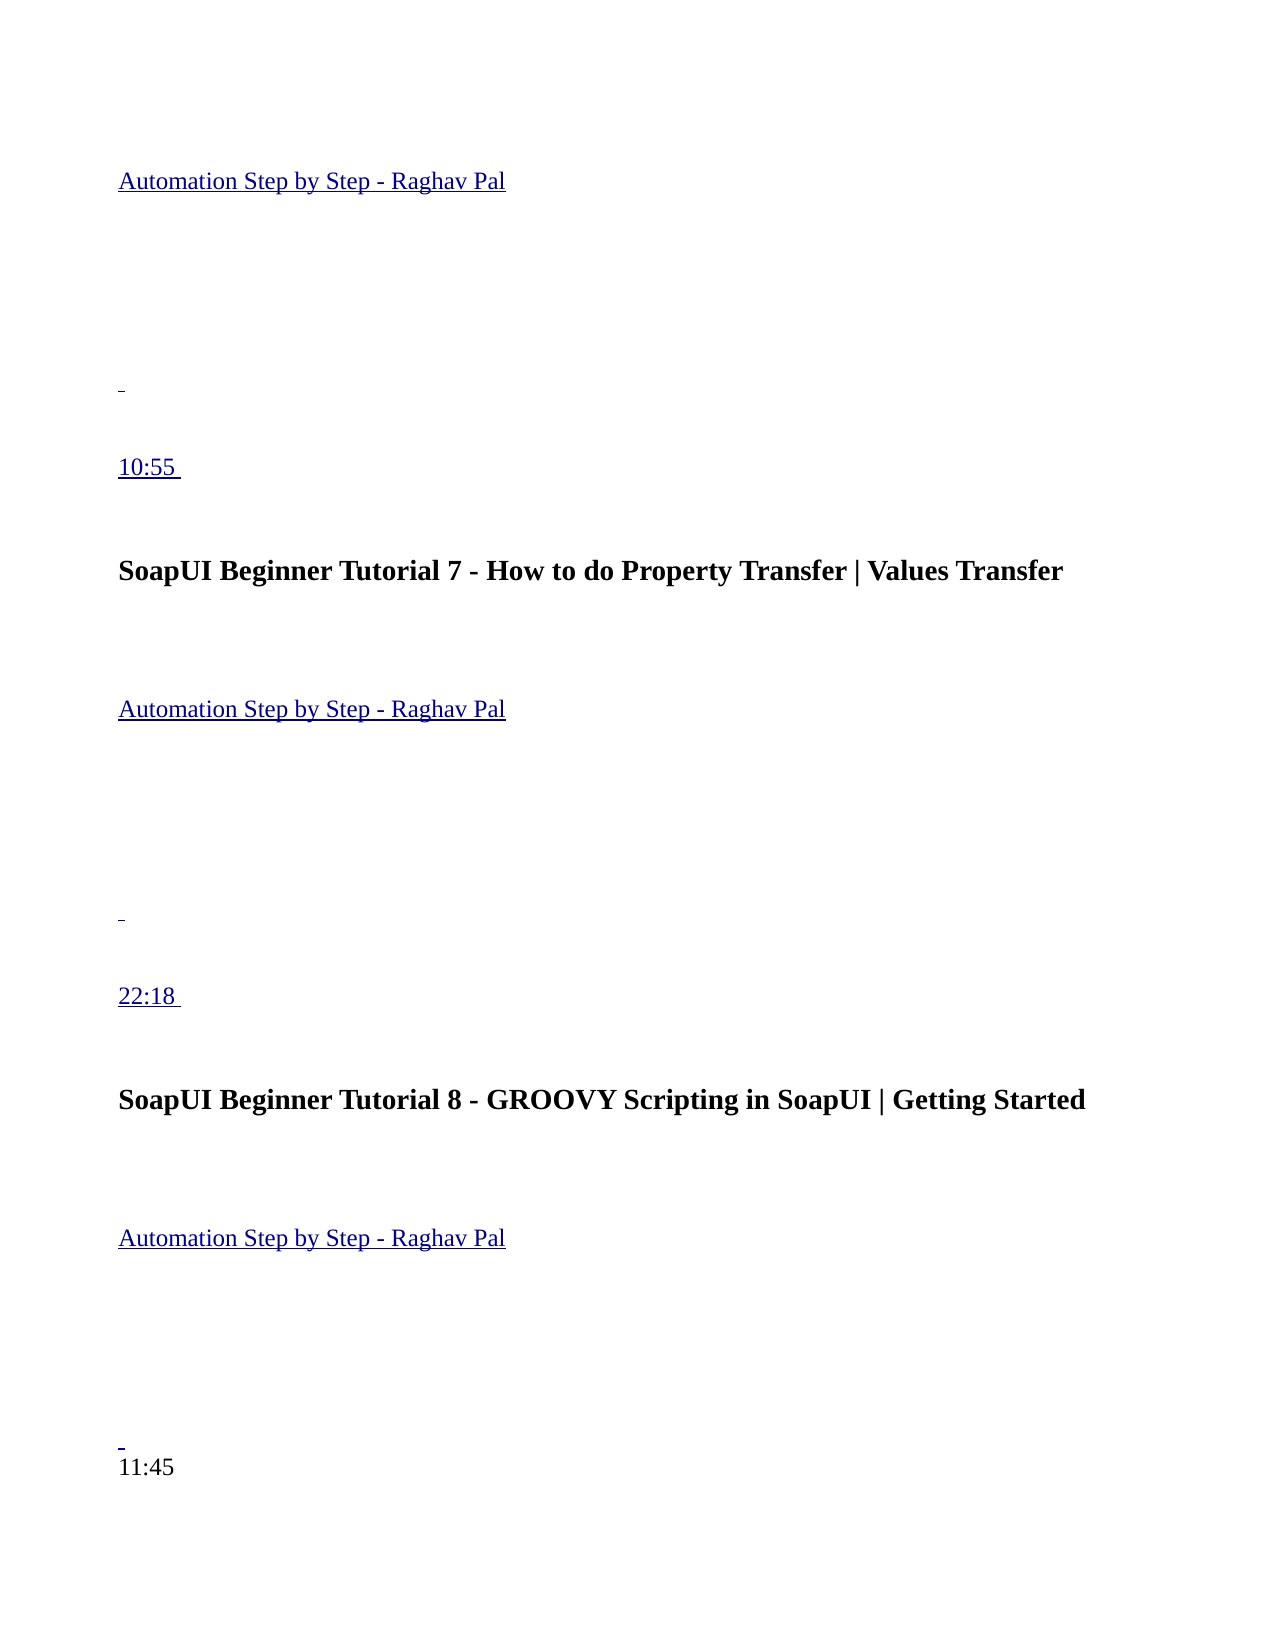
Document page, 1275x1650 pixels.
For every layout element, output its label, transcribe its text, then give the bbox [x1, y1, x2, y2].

text Automation Step by Step - Raghav Pal [118, 694, 1157, 723]
text 11:45 [118, 1452, 1157, 1481]
text 22:18 [118, 981, 1157, 1010]
text 10:55 [118, 452, 1157, 481]
text Automation Step by Step - Raghav Pal [118, 1223, 1157, 1252]
subtitle SoapUI Beginner Tutorial 8 - GROOVY Scripting in SoapUI | Getting Started [118, 1082, 1157, 1115]
text Automation Step by Step - Raghav Pal [118, 166, 1157, 194]
subtitle SoapUI Beginner Tutorial 7 - How to do Property Transfer | Values Transfer [118, 553, 1157, 587]
